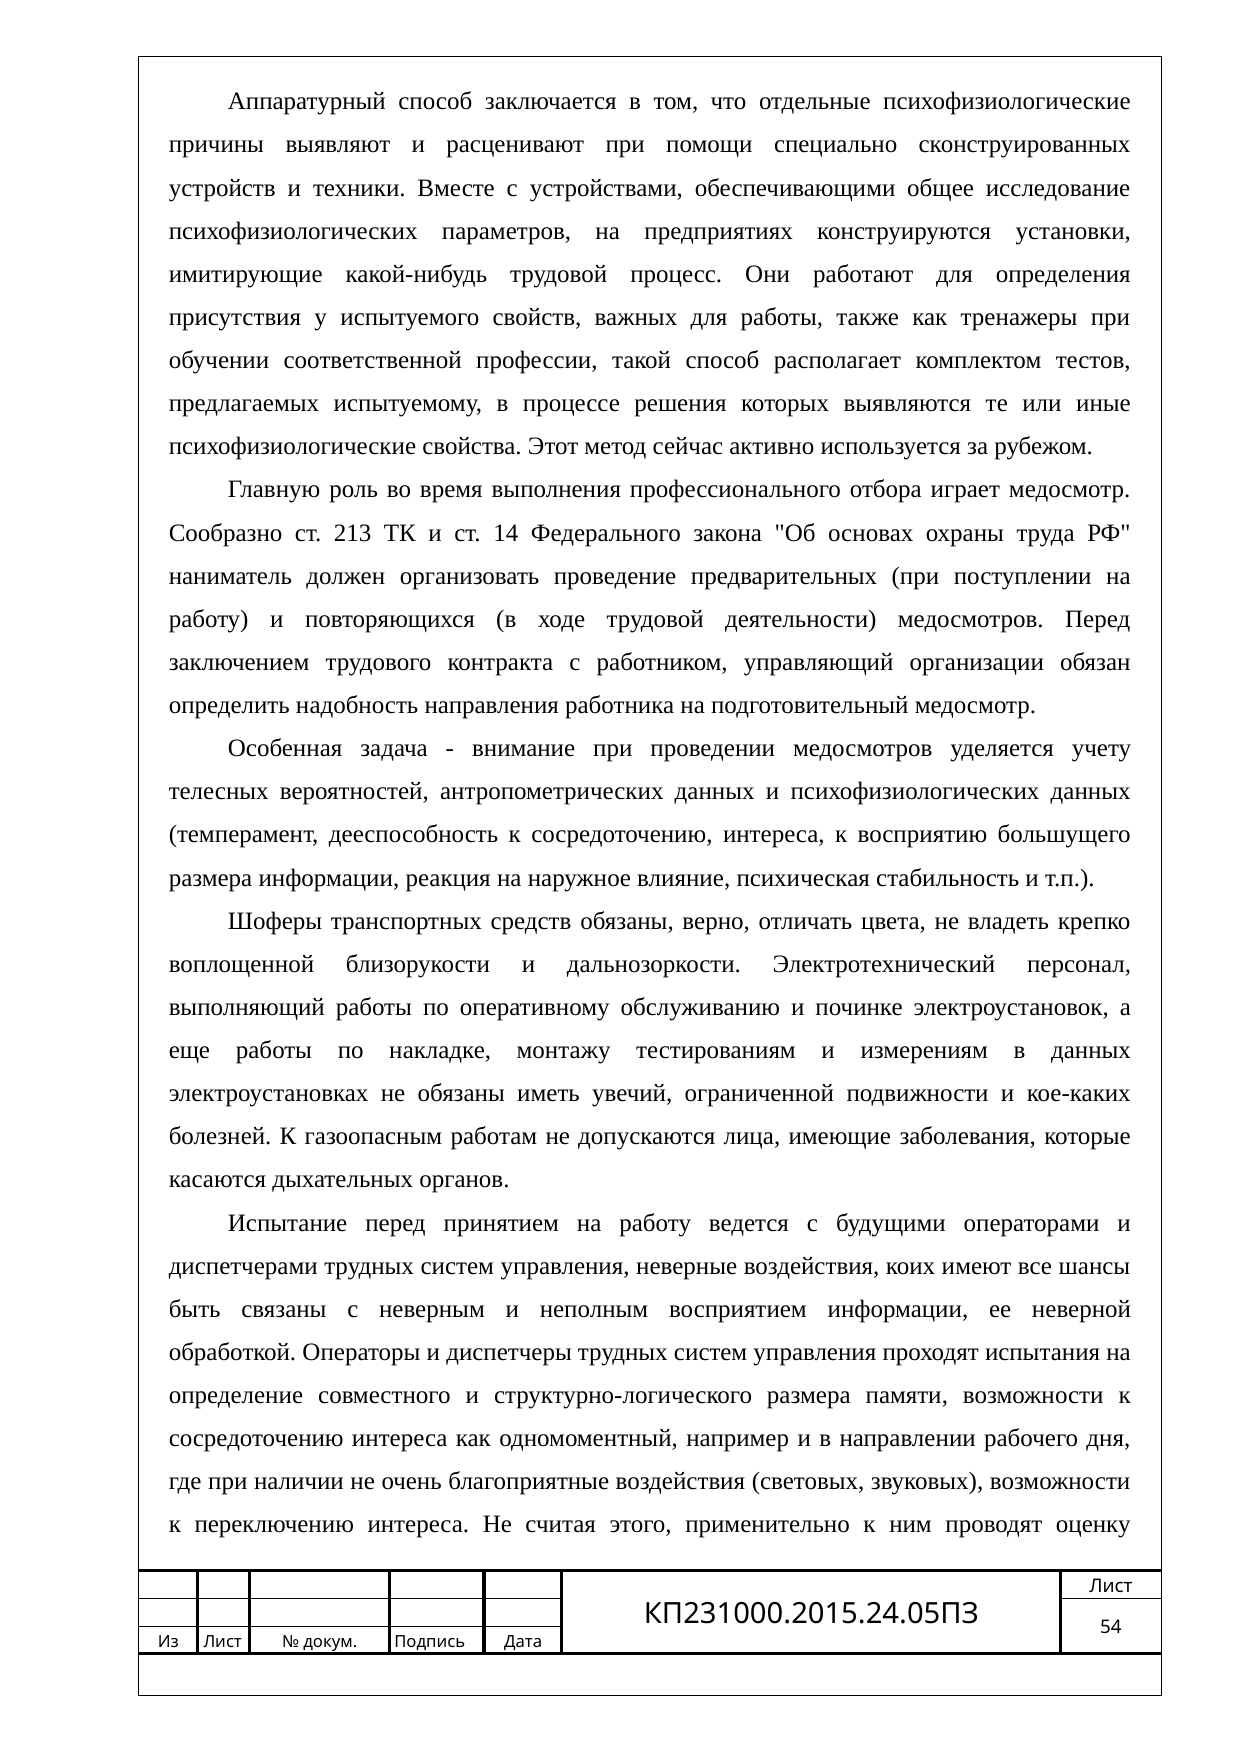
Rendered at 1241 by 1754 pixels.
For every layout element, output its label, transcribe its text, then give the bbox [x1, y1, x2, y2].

text Особенная задача - внимание при проведении медосмотров уделяется учету телесных вероятностей, антропометрических данных и психофизиологических данных (темперамент, дееспособность к сосредоточению, интереса, к восприятию большущего размера информации, реакция на наружное влияние, психическая стабильность и т.п.). [168, 733, 1132, 891]
text Главную роль во время выполнения профессионального отбора играет медосмотр. Сообразно ст. 213 ТК и ст. 14 Федерального закона "Об основах охраны труда РФ" наниматель должен организовать проведение предварительных (при поступлении на работу) и повторяющихся (в ходе трудовой деятельности) медосмотров. Перед заключением трудового контракта с работником, управляющий организации обязан определить надобность направления работника на подготовительный медосмотр. [168, 474, 1132, 719]
text Испытание перед принятием на работу ведется с будущими операторами и диспетчерами трудных систем управления, неверные воздействия, коих имеют все шансы быть связаны с неверным и неполным восприятием информации, ее неверной обработкой. Операторы и диспетчеры трудных систем управления проходят испытания на определение совместного и структурно-логического размера памяти, возможности к сосредоточению интереса как одномоментный, например и в направлении рабочего дня, где при наличии не очень благоприятные воздействия (световых, звуковых), возможности к переключению интереса. Не считая этого, применительно к ним проводят оценку [168, 1208, 1132, 1538]
text Аппаратурный способ заключается в том, что отдельные психофизиологические причины выявляют и расценивают при помощи специально сконструированных устройств и техники. Вместе с устройствами, обеспечивающими общее исследование психофизиологических параметров, на предприятиях конструируются установки, имитирующие какой-нибудь трудовой процесс. Они работают для определения присутствия у испытуемого свойств, важных для работы, также как тренажеры при обучении соответственной профессии, такой способ располагает комплектом тестов, предлагаемых испытуемому, в процессе решения которых выявляются те или иные психофизиологические свойства. Этот метод сейчас активно используется за рубежом. [168, 86, 1132, 460]
text Шоферы транспортных средств обязаны, верно, отличать цвета, не владеть крепко воплощенной близорукости и дальнозоркости. Электротехнический персонал, выполняющий работы по оперативному обслуживанию и починке электроустановок, а еще работы по накладке, монтажу тестированиям и измерениям в данных электроустановках не обязаны иметь увечий, ограниченной подвижности и кое-каких болезней. К газоопасным работам не допускаются лица, имеющие заболевания, которые касаются дыхательных органов. [168, 906, 1132, 1193]
